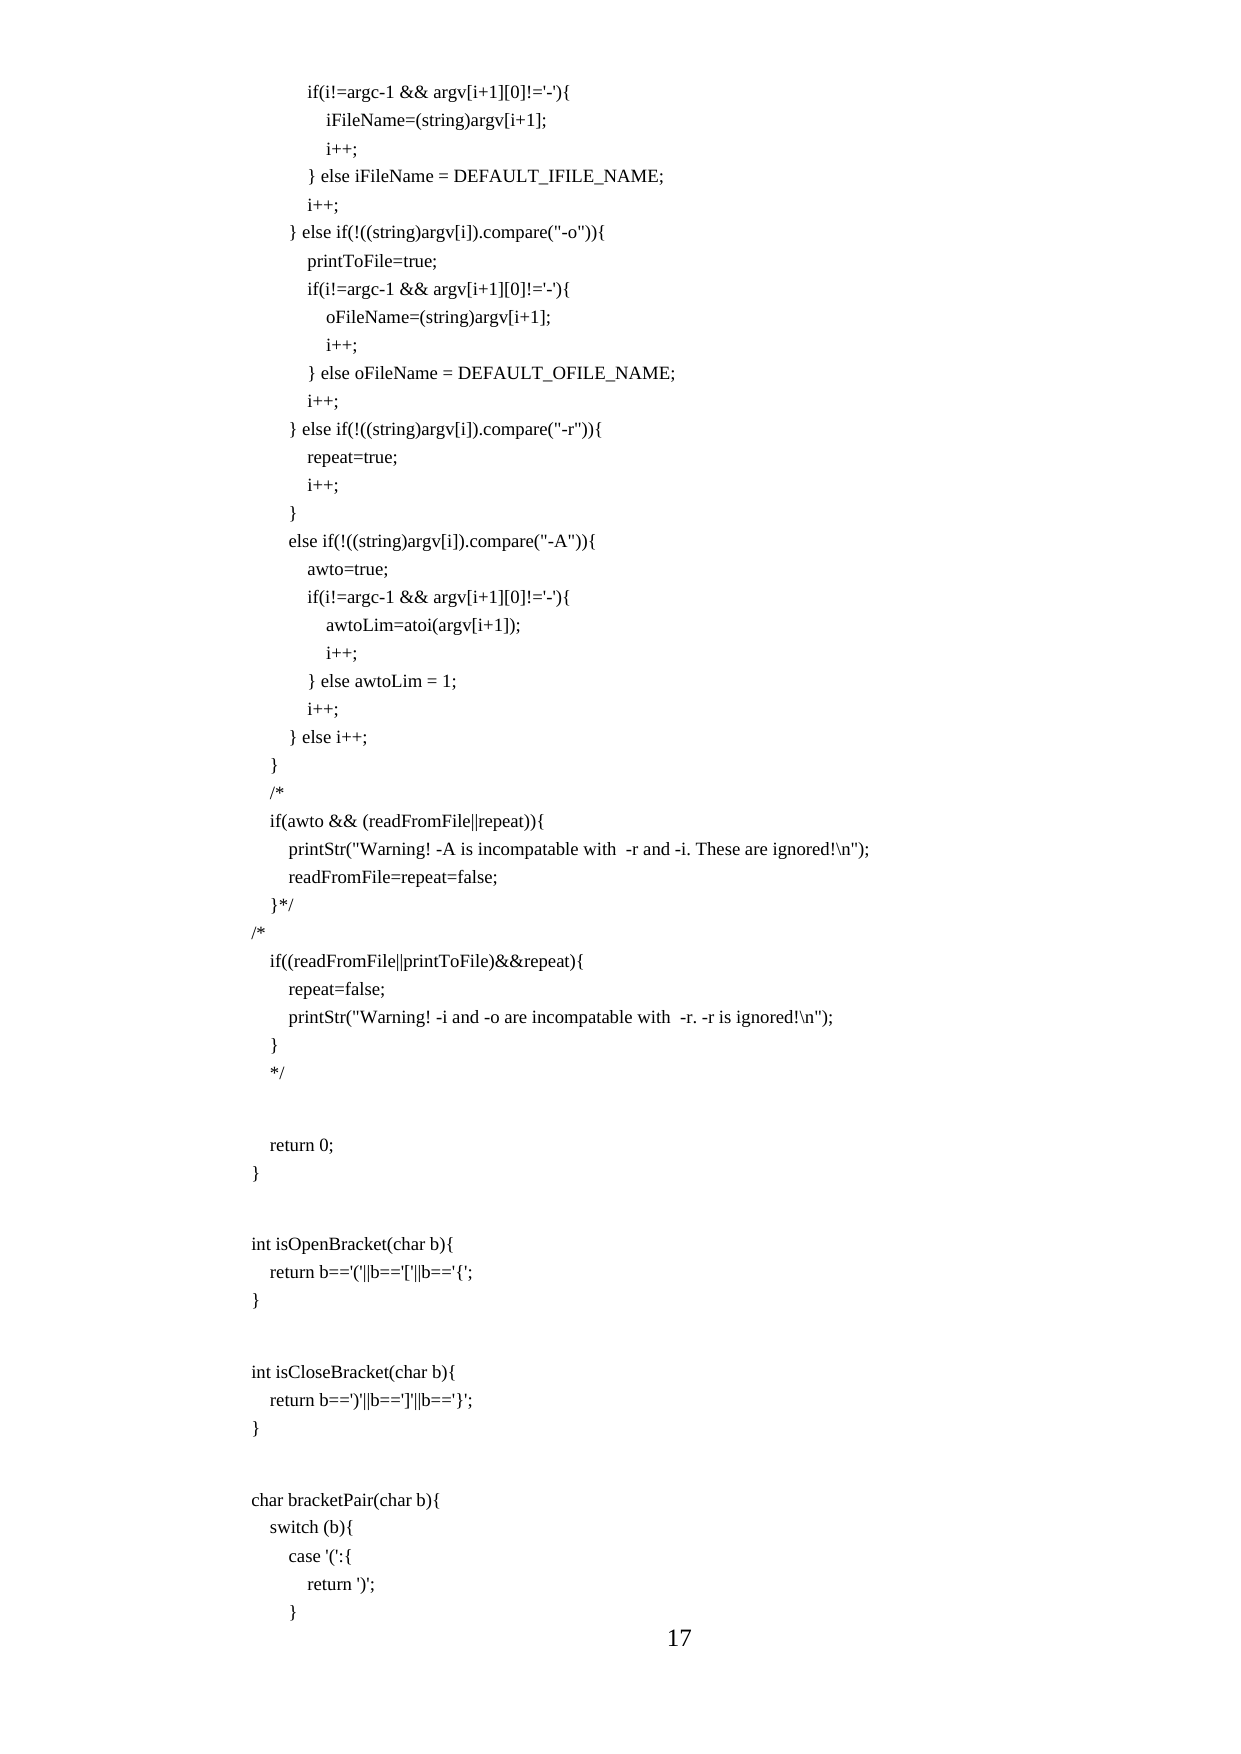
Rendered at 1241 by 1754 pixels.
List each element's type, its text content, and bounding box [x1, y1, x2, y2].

text readFromFile=repeat=false; [177, 866, 1181, 887]
text repeat=false; [177, 978, 1181, 999]
text i++; [177, 474, 1181, 495]
text } else if(!((string)argv[i]).compare("-r")){ [177, 418, 1181, 439]
text } [177, 502, 1181, 523]
text i++; [177, 333, 1181, 355]
text } [177, 1417, 1181, 1438]
text switch (b){ [177, 1516, 1181, 1538]
text } [177, 1289, 1181, 1311]
text printStr("Warning! -i and -o are incompatable with -r. -r is ignored!\n"); [177, 1006, 1181, 1028]
text int isCloseBracket(char b){ [177, 1361, 1181, 1382]
text } else i++; [177, 726, 1181, 747]
text awtoLim=atoi(argv[i+1]); [177, 614, 1181, 635]
text } else oFileName = DEFAULT_OFILE_NAME; [177, 362, 1181, 383]
text } [177, 1601, 1181, 1622]
text int isOpenBracket(char b){ [177, 1233, 1181, 1255]
text return b=='('||b=='['||b=='{'; [177, 1261, 1181, 1283]
text if(i!=argc-1 && argv[i+1][0]!='-'){ [177, 277, 1181, 299]
text }*/ [177, 894, 1181, 916]
text printStr("Warning! -A is incompatable with -r and -i. These are ignored!\n"); [177, 838, 1181, 859]
text } [177, 754, 1181, 775]
text awto=true; [177, 558, 1181, 579]
text if(awto && (readFromFile||repeat)){ [177, 810, 1181, 831]
text return b==')'||b==']'||b=='}'; [177, 1389, 1181, 1410]
text i++; [177, 389, 1181, 411]
text oFileName=(string)argv[i+1]; [177, 306, 1181, 327]
text } else if(!((string)argv[i]).compare("-o")){ [177, 221, 1181, 243]
text if((readFromFile||printToFile)&&repeat){ [177, 950, 1181, 972]
text /* [177, 782, 1181, 803]
text } [177, 1034, 1181, 1056]
text } else iFileName = DEFAULT_IFILE_NAME; [177, 165, 1181, 187]
text char bracketPair(char b){ [177, 1488, 1181, 1510]
text } else awtoLim = 1; [177, 670, 1181, 691]
text } [177, 1162, 1181, 1183]
text /* [177, 922, 1181, 943]
text repeat=true; [177, 446, 1181, 467]
text if(i!=argc-1 && argv[i+1][0]!='-'){ [177, 81, 1181, 103]
text i++; [177, 193, 1181, 215]
text if(i!=argc-1 && argv[i+1][0]!='-'){ [177, 586, 1181, 607]
text iFileName=(string)argv[i+1]; [177, 109, 1181, 131]
text i++; [177, 642, 1181, 663]
text */ [177, 1062, 1181, 1084]
text case '(':{ [177, 1544, 1181, 1566]
text return ')'; [177, 1572, 1181, 1594]
text printToFile=true; [177, 249, 1181, 271]
text i++; [177, 698, 1181, 719]
text else if(!((string)argv[i]).compare("-A")){ [177, 530, 1181, 551]
text i++; [177, 137, 1181, 159]
text return 0; [177, 1134, 1181, 1155]
